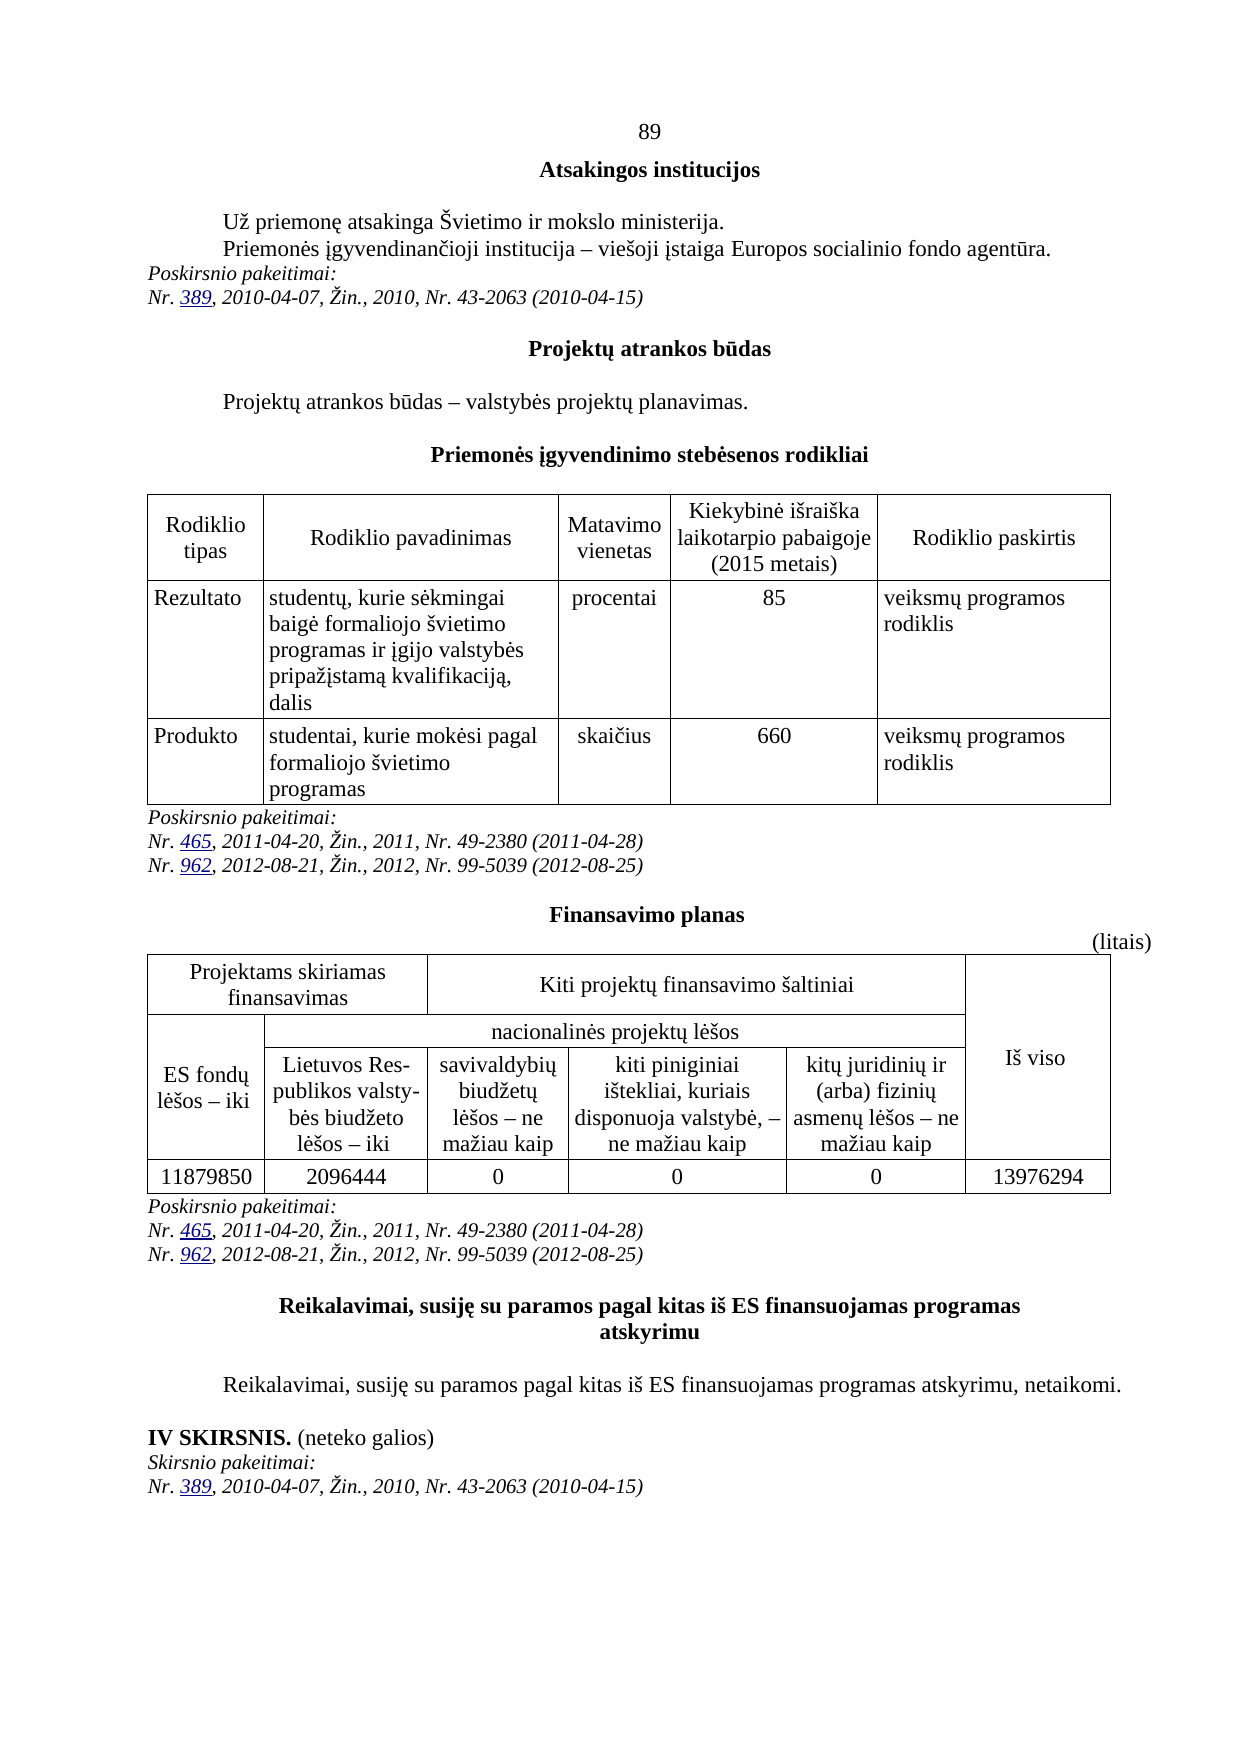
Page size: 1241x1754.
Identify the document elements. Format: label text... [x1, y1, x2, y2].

text Atsakingos institucijos [148, 156, 1152, 182]
text Projektų atrankos būdas [148, 336, 1152, 362]
table_cell 0 [428, 1160, 568, 1192]
table_cell 13976294 [966, 1160, 1110, 1192]
text Projektų atrankos būdas – valstybės projektų planavimas. [148, 388, 1152, 414]
table_cell veiksmų programos rodiklis [878, 581, 1110, 718]
table_cell Rezultato [148, 581, 263, 718]
table_cell 85 [671, 581, 877, 718]
table_header Kiti projektų finansavimo šaltiniai [428, 955, 965, 1014]
text Reikalavimai, susiję su paramos pagal kitas iš ES finansuojamas programas atskyrimu, netaikomi. [148, 1371, 1152, 1397]
table_cell nacionalinės projektų lėšos [265, 1015, 965, 1047]
table_cell studentų, kurie sėkmingai baigė formaliojo švietimo programas ir įgijo valstybės pripažįstamą kvalifikaciją, dalis [264, 581, 558, 718]
text Skirsnio pakeitimai: [148, 1450, 1152, 1474]
table_cell veiksmų programos rodiklis [878, 719, 1110, 804]
table_header Projektams skiriamas finansavimas [148, 955, 427, 1014]
text Reikalavimai, susiję su paramos pagal kitas iš ES finansuojamas programas atskyrimu [148, 1292, 1152, 1345]
table_cell 2096444 [265, 1160, 427, 1192]
table_cell 660 [671, 719, 877, 804]
text Priemonės įgyvendinančioji institucija – viešoji įstaiga Europos socialinio fondo agentūra. [148, 235, 1152, 261]
text (litais) [148, 928, 1152, 954]
table_cell 0 [787, 1160, 965, 1192]
text Nr. 389, 2010-04-07, Žin., 2010, Nr. 43-2063 (2010-04-15) [148, 1474, 1152, 1498]
table_header Rodiklio pavadinimas [264, 495, 558, 579]
text Nr. 465, 2011-04-20, Žin., 2011, Nr. 49-2380 (2011-04-28) [148, 829, 1152, 853]
text Poskirsnio pakeitimai: [148, 805, 1152, 829]
text Už priemonę atsakinga Švietimo ir mokslo ministerija. [148, 208, 1152, 235]
text Nr. 962, 2012-08-21, Žin., 2012, Nr. 99-5039 (2012-08-25) [148, 853, 1152, 877]
text Poskirsnio pakeitimai: [148, 261, 1152, 285]
table_cell ES fondų lėšos – iki [148, 1015, 264, 1159]
table_cell kitų juridinių ir (arba) fizinių asmenų lėšos – ne mažiau kaip [787, 1048, 965, 1159]
table_header Matavimo vienetas [559, 495, 670, 579]
text Poskirsnio pakeitimai: [148, 1193, 1152, 1218]
text Nr. 962, 2012-08-21, Žin., 2012, Nr. 99-5039 (2012-08-25) [148, 1242, 1152, 1266]
table_cell skaičius [559, 719, 670, 804]
table_cell Produkto [148, 719, 263, 804]
table_cell kiti piniginiai ištekliai, kuriais disponuoja valstybė, – ne mažiau kaip [569, 1048, 786, 1159]
text Nr. 389, 2010-04-07, Žin., 2010, Nr. 43-2063 (2010-04-15) [148, 285, 1152, 309]
table_header Rodiklio paskirtis [878, 495, 1110, 579]
table_header Iš viso [966, 955, 1110, 1159]
text Nr. 465, 2011-04-20, Žin., 2011, Nr. 49-2380 (2011-04-28) [148, 1218, 1152, 1242]
text Priemonės įgyvendinimo stebėsenos rodikliai [148, 441, 1152, 467]
table_header Rodiklio tipas [148, 495, 263, 579]
table_cell savivaldybių biudžetų lėšos – ne mažiau kaip [428, 1048, 568, 1159]
table_cell procentai [559, 581, 670, 718]
table_cell 11879850 [148, 1160, 264, 1192]
subtitle IV SKIRSNIS. (neteko galios) [148, 1424, 1152, 1450]
table_cell studentai, kurie mokėsi pagal formaliojo švietimo programas [264, 719, 558, 804]
table_cell 0 [569, 1160, 786, 1192]
text Finansavimo planas [148, 901, 1152, 928]
table_cell Lietuvos Res­publikos valsty­bės biudžeto lėšos – iki [265, 1048, 427, 1159]
table_header Kiekybinė išraiška laikotarpio pabaigoje (2015 metais) [671, 495, 877, 579]
